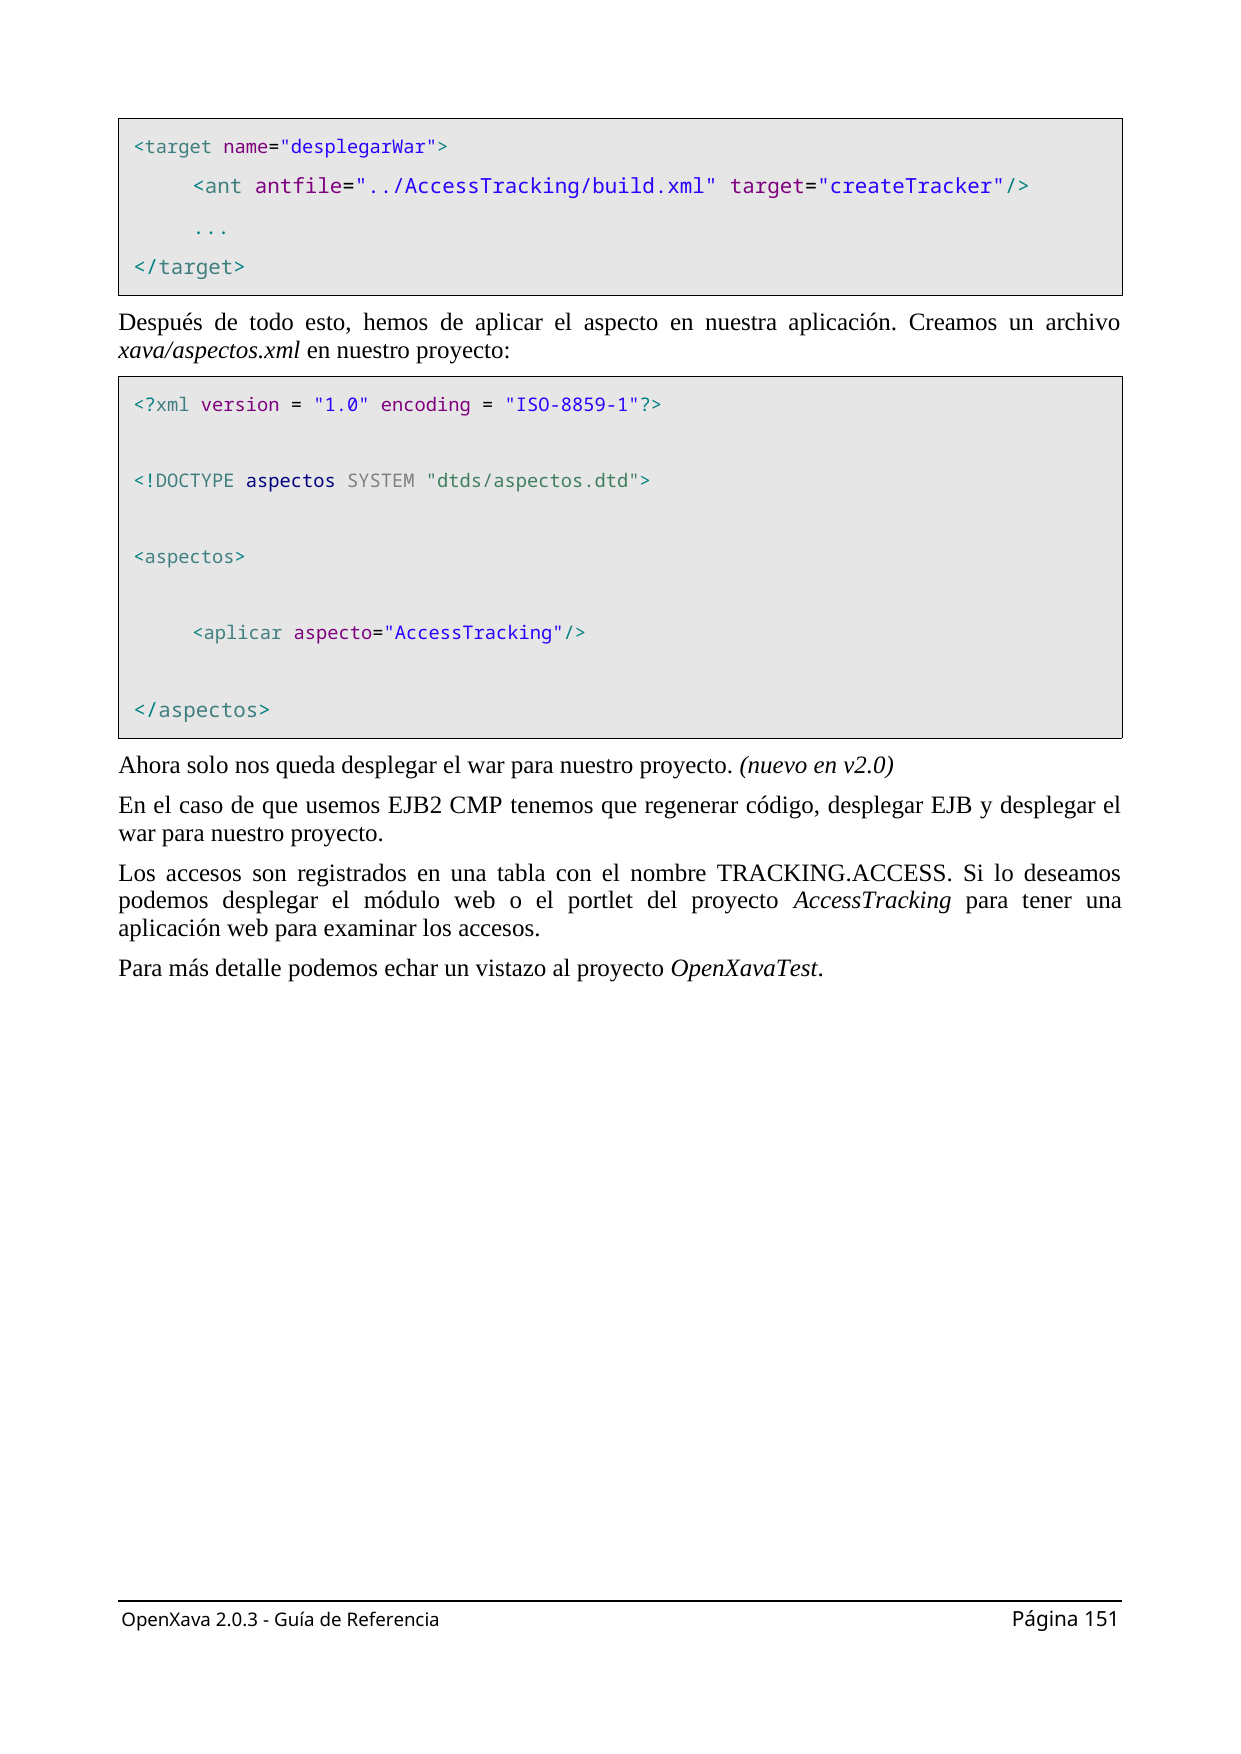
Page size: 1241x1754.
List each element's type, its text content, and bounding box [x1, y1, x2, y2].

text <aspectos> [119, 528, 1122, 566]
text </aspectos> [119, 680, 1122, 738]
text <aplicar aspecto="AccessTracking"/> [119, 604, 1122, 642]
text <!DOCTYPE aspectos SYSTEM "dtds/aspectos.dtd"> [119, 452, 1122, 490]
text Los accesos son registrados en una tabla con el nombre TRACKING.ACCESS. Si lo deseamos podemos desplegar el módulo web o el portlet del proyecto AccessTracking para tener una aplicación web para examinar los accesos. [118, 859, 1122, 942]
text ... [119, 197, 1122, 238]
text Para más detalle podemos echar un vistazo al proyecto OpenXavaTest. [118, 954, 1122, 982]
text En el caso de que usemos EJB2 CMP tenemos que regenerar código, desplegar EJB y desplegar el war para nuestro proyecto. [118, 791, 1122, 846]
text <?xml version = "1.0" encoding = "ISO-8859-1"?> [119, 377, 1122, 414]
text Ahora solo nos queda desplegar el war para nuestro proyecto. (nuevo en v2.0) [118, 751, 1122, 778]
text <target name="desplegarWar"> [119, 119, 1122, 156]
text Después de todo esto, hemos de aplicar el aspecto en nuestra aplicación. Creamos un archivo xava/aspectos.xml en nuestro proyecto: [118, 308, 1122, 363]
text <ant antfile="../AccessTracking/build.xml" target="createTracker"/> [119, 156, 1122, 197]
text </target> [119, 238, 1122, 295]
